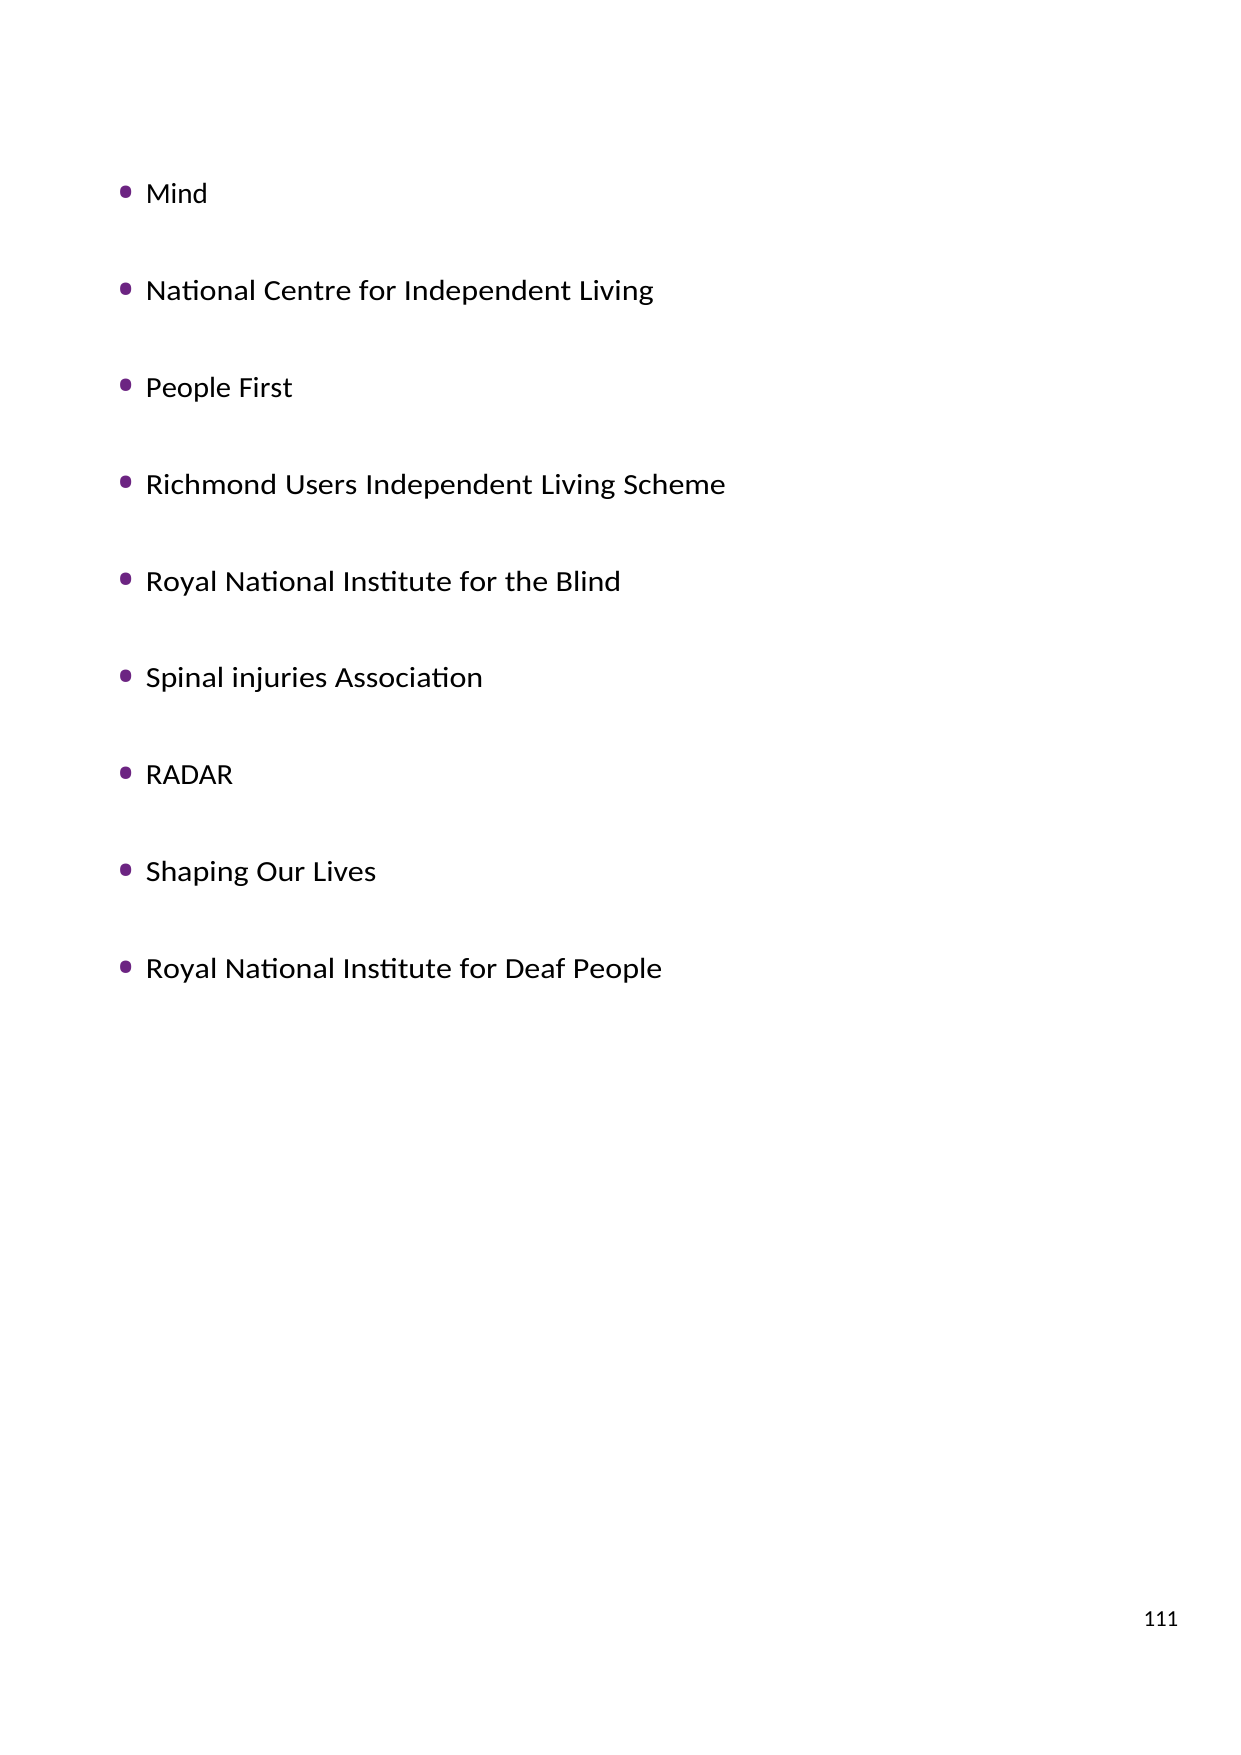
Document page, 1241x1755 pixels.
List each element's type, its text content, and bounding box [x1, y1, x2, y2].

list People First [116, 344, 1178, 419]
list Mind [116, 150, 1178, 225]
list Richmond Users Independent Living Scheme [116, 441, 1178, 516]
list Shaping Our Lives [116, 828, 1178, 903]
list Spinal injuries Association [116, 634, 1178, 709]
list Royal National Institute for the Blind [116, 537, 1178, 612]
list Royal National Institute for Deaf People [116, 925, 1178, 1000]
list National Centre for Independent Living [116, 247, 1178, 322]
list RADAR [116, 731, 1178, 806]
